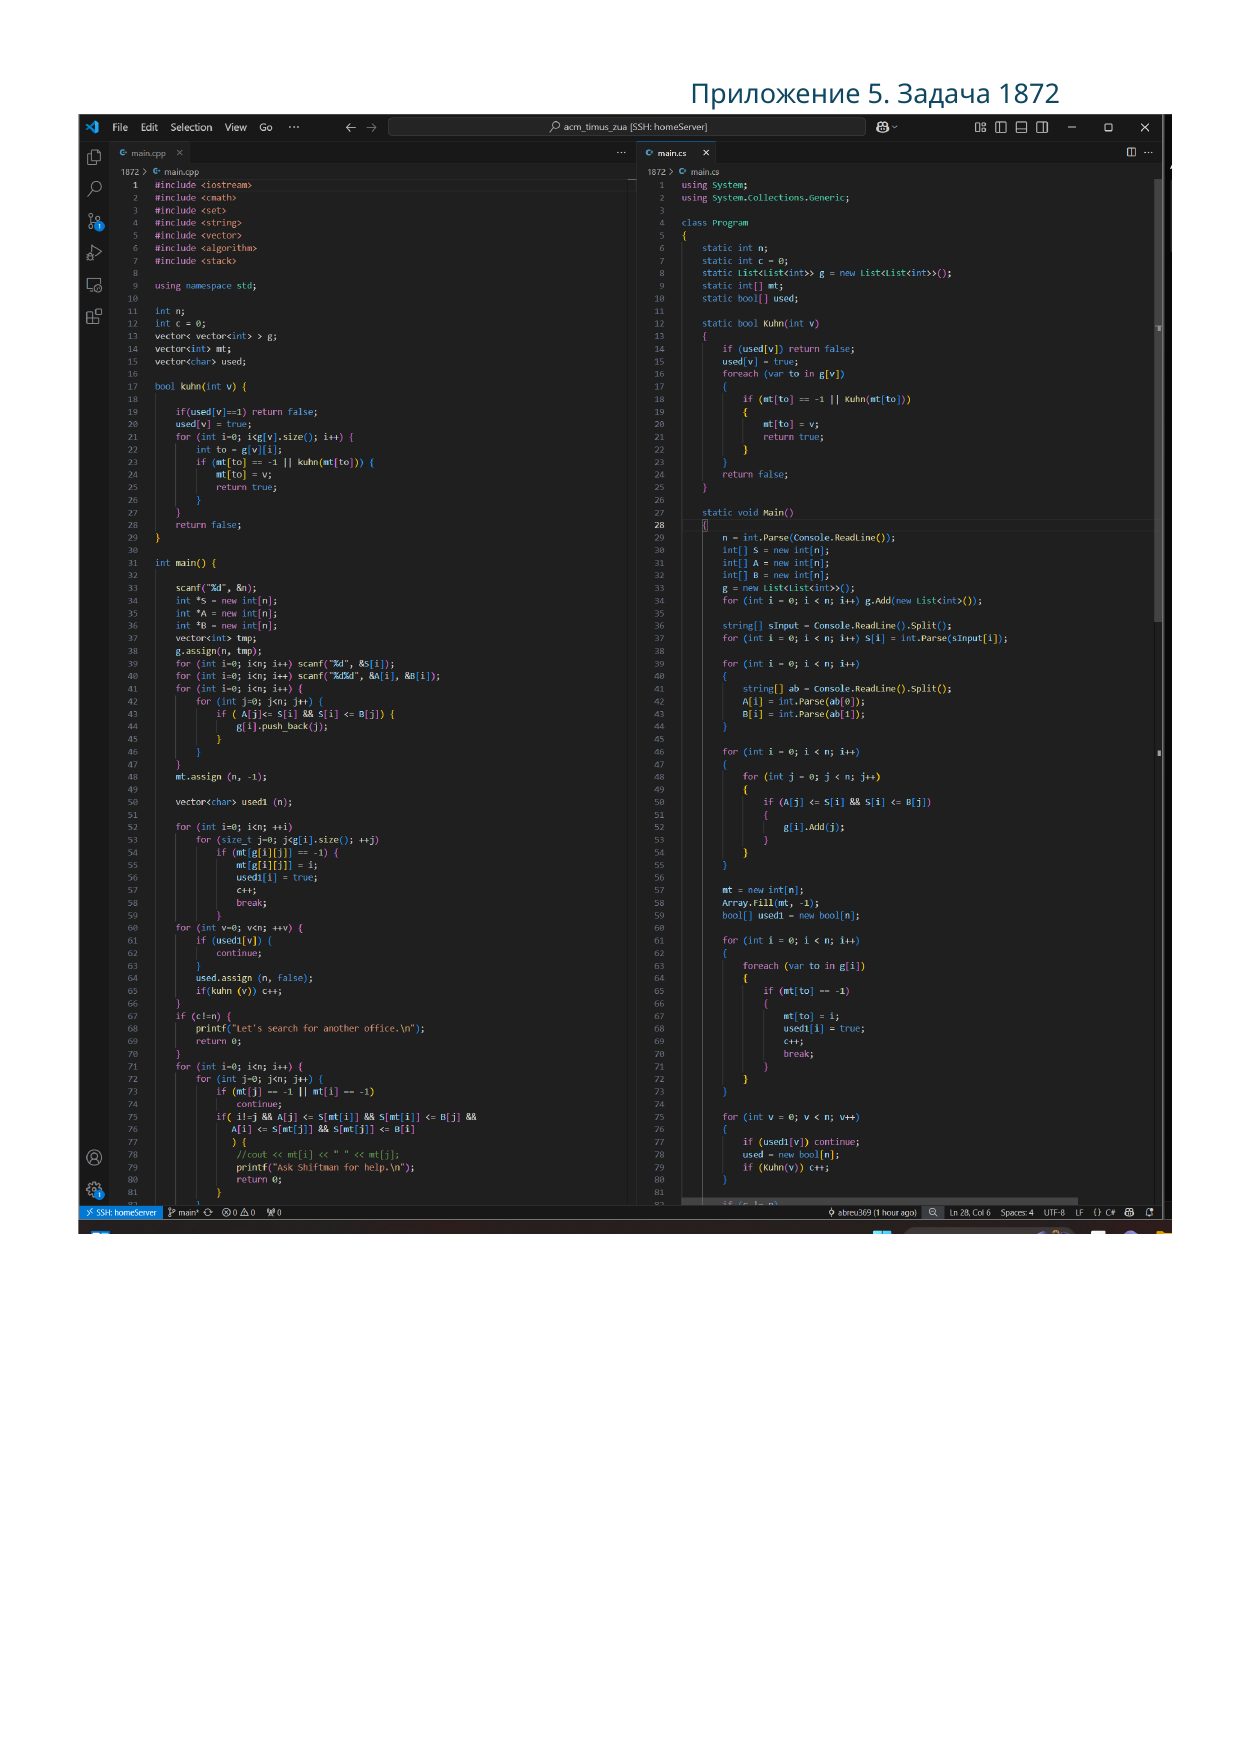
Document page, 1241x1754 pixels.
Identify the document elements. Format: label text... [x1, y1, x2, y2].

subtitle Приложение 5. Задача 1872 [186, 75, 1060, 112]
